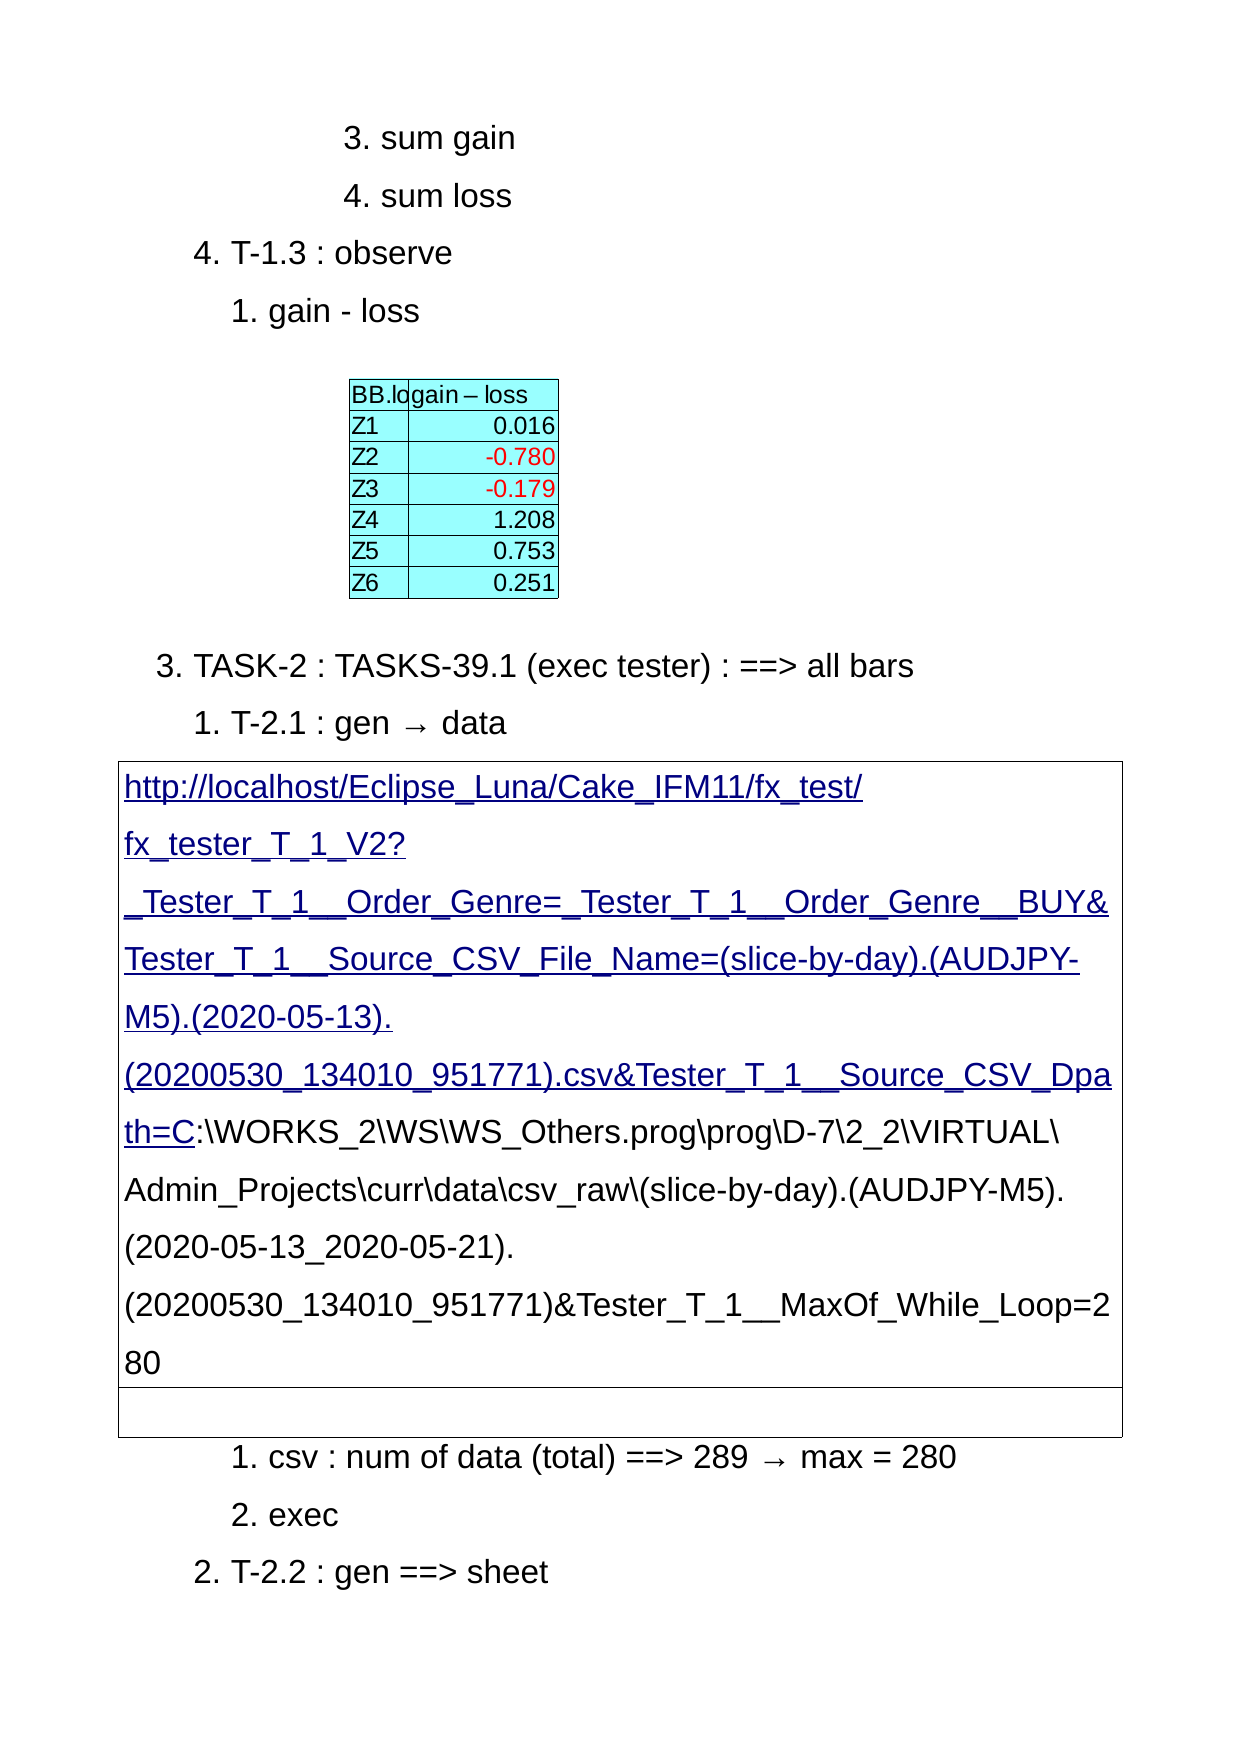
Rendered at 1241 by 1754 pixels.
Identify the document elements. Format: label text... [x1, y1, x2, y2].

table_header http://localhost/Eclipse_Luna/Cake_IFM11/fx_test/fx_tester_T_1_V2?_Tester_T_1__Order_Genre=_Tester_T_1__Order_Genre__BUY&Tester_T_1__Source_CSV_File_Name=(slice-by-day).(AUDJPY-M5).(2020-05-13).(20200530_134010_951771).csv&Tester_T_1__Source_CSV_Dpath=C:\WORKS_2\WS\WS_Others.prog\prog\D-7\2_2\VIRTUAL\Admin_Projects\curr\data\csv_raw\(slice-by-day).(AUDJPY-M5).(2020-05-13_2020-05-21).(20200530_134010_951771)&Tester_T_1__MaxOf_While_Loop=280 [119, 762, 1122, 1387]
list csv : num of data (total) ==> 289 → max = 280 [231, 1438, 1122, 1475]
list sum loss [343, 176, 1122, 214]
list gain - loss [231, 291, 1122, 329]
table_cell [119, 1388, 1122, 1437]
list T-1.3 : observe [193, 233, 1122, 272]
list TASK-2 : TASKS-39.1 (exec tester) : ==> all bars [156, 348, 1122, 684]
list T-2.2 : gen ==> sheet [193, 1552, 1122, 1591]
list sum gain [343, 118, 1122, 157]
list T-2.1 : gen → data [193, 703, 1122, 742]
list exec [231, 1494, 1122, 1533]
